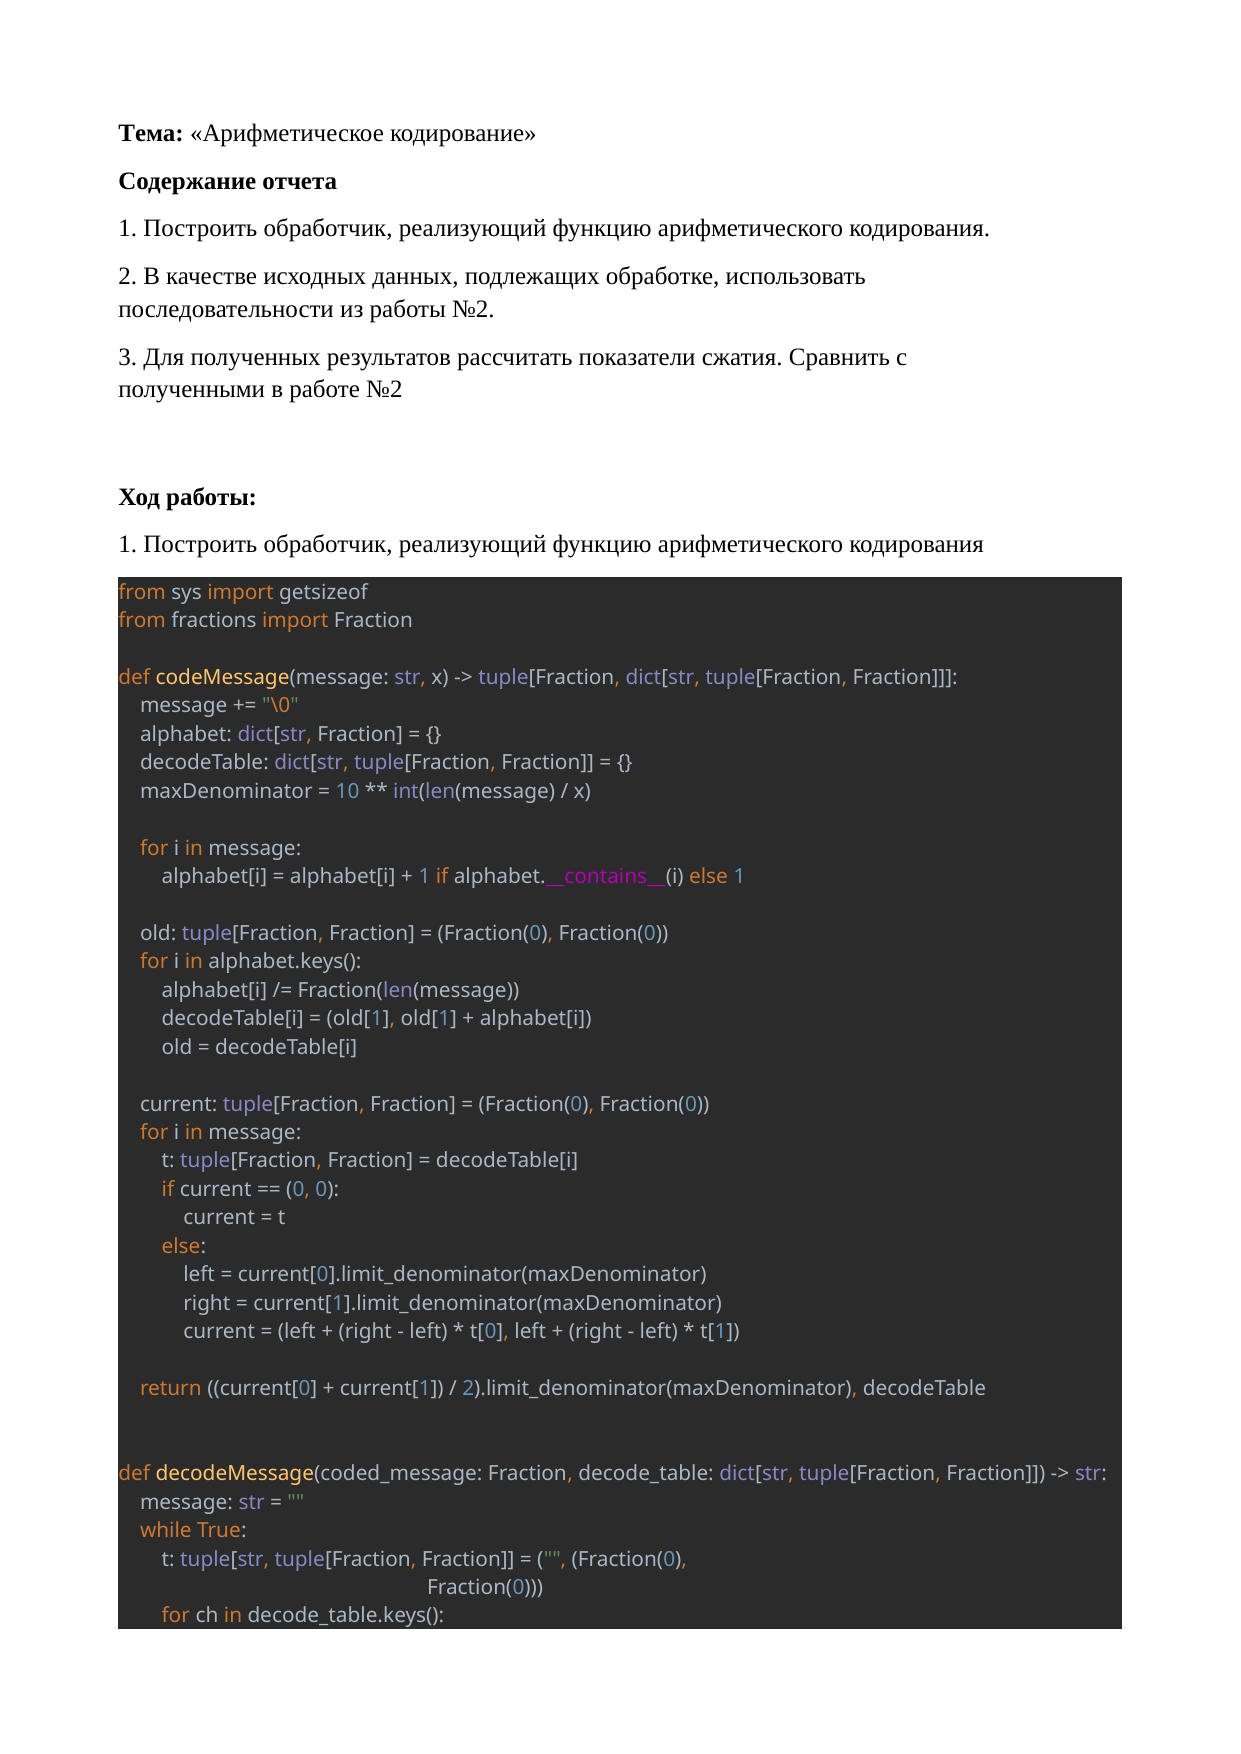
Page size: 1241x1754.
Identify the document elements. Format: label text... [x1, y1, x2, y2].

text from sys import getsizeof from fractions import Fraction def codeMessage(message: str, x) -> tuple[Fraction, dict[str, tuple[Fraction, Fraction]]]: message += "\0" alphabet: dict[str, Fraction] = {} decodeTable: dict[str, tuple[Fraction, Fraction]] = {} maxDenominator = 10 ** int(len(message) / x) for i in message: alphabet[i] = alphabet[i] + 1 if alphabet.__contains__(i) else 1 old: tuple[Fraction, Fraction] = (Fraction(0), Fraction(0)) for i in alphabet.keys(): alphabet[i] /= Fraction(len(message)) decodeTable[i] = (old[1], old[1] + alphabet[i]) old = decodeTable[i] current: tuple[Fraction, Fraction] = (Fraction(0), Fraction(0)) for i in message: t: tuple[Fraction, Fraction] = decodeTable[i] if current == (0, 0): current = t else: left = current[0].limit_denominator(maxDenominator) right = current[1].limit_denominator(maxDenominator) current = (left + (right - left) * t[0], left + (right - left) * t[1]) return ((current[0] + current[1]) / 2).limit_denominator(maxDenominator), decodeTable def decodeMessage(coded_message: Fraction, decode_table: dict[str, tuple[Fraction, Fraction]]) -> str: message: str = "" while True: t: tuple[str, tuple[Fraction, Fraction]] = ("", (Fraction(0), Fraction(0))) for ch in decode_table.keys(): [118, 577, 1122, 1629]
text 2. В качестве исходных данных, подлежащих обработке, использовать последовательности из работы №2. [118, 261, 1017, 323]
text Содержание отчета [118, 166, 1017, 194]
text 1. Построить обработчик, реализующий функцию арифметического кодирования. [118, 213, 1017, 242]
text 3. Для полученных результатов рассчитать показатели сжатия. Сравнить с полученными в работе №2 [118, 342, 1017, 403]
text Тема: «Арифметическое кодирование» [118, 118, 1017, 147]
text 1. Построить обработчик, реализующий функцию арифметического кодирования [118, 529, 1017, 558]
text Ход работы: [118, 482, 1017, 510]
